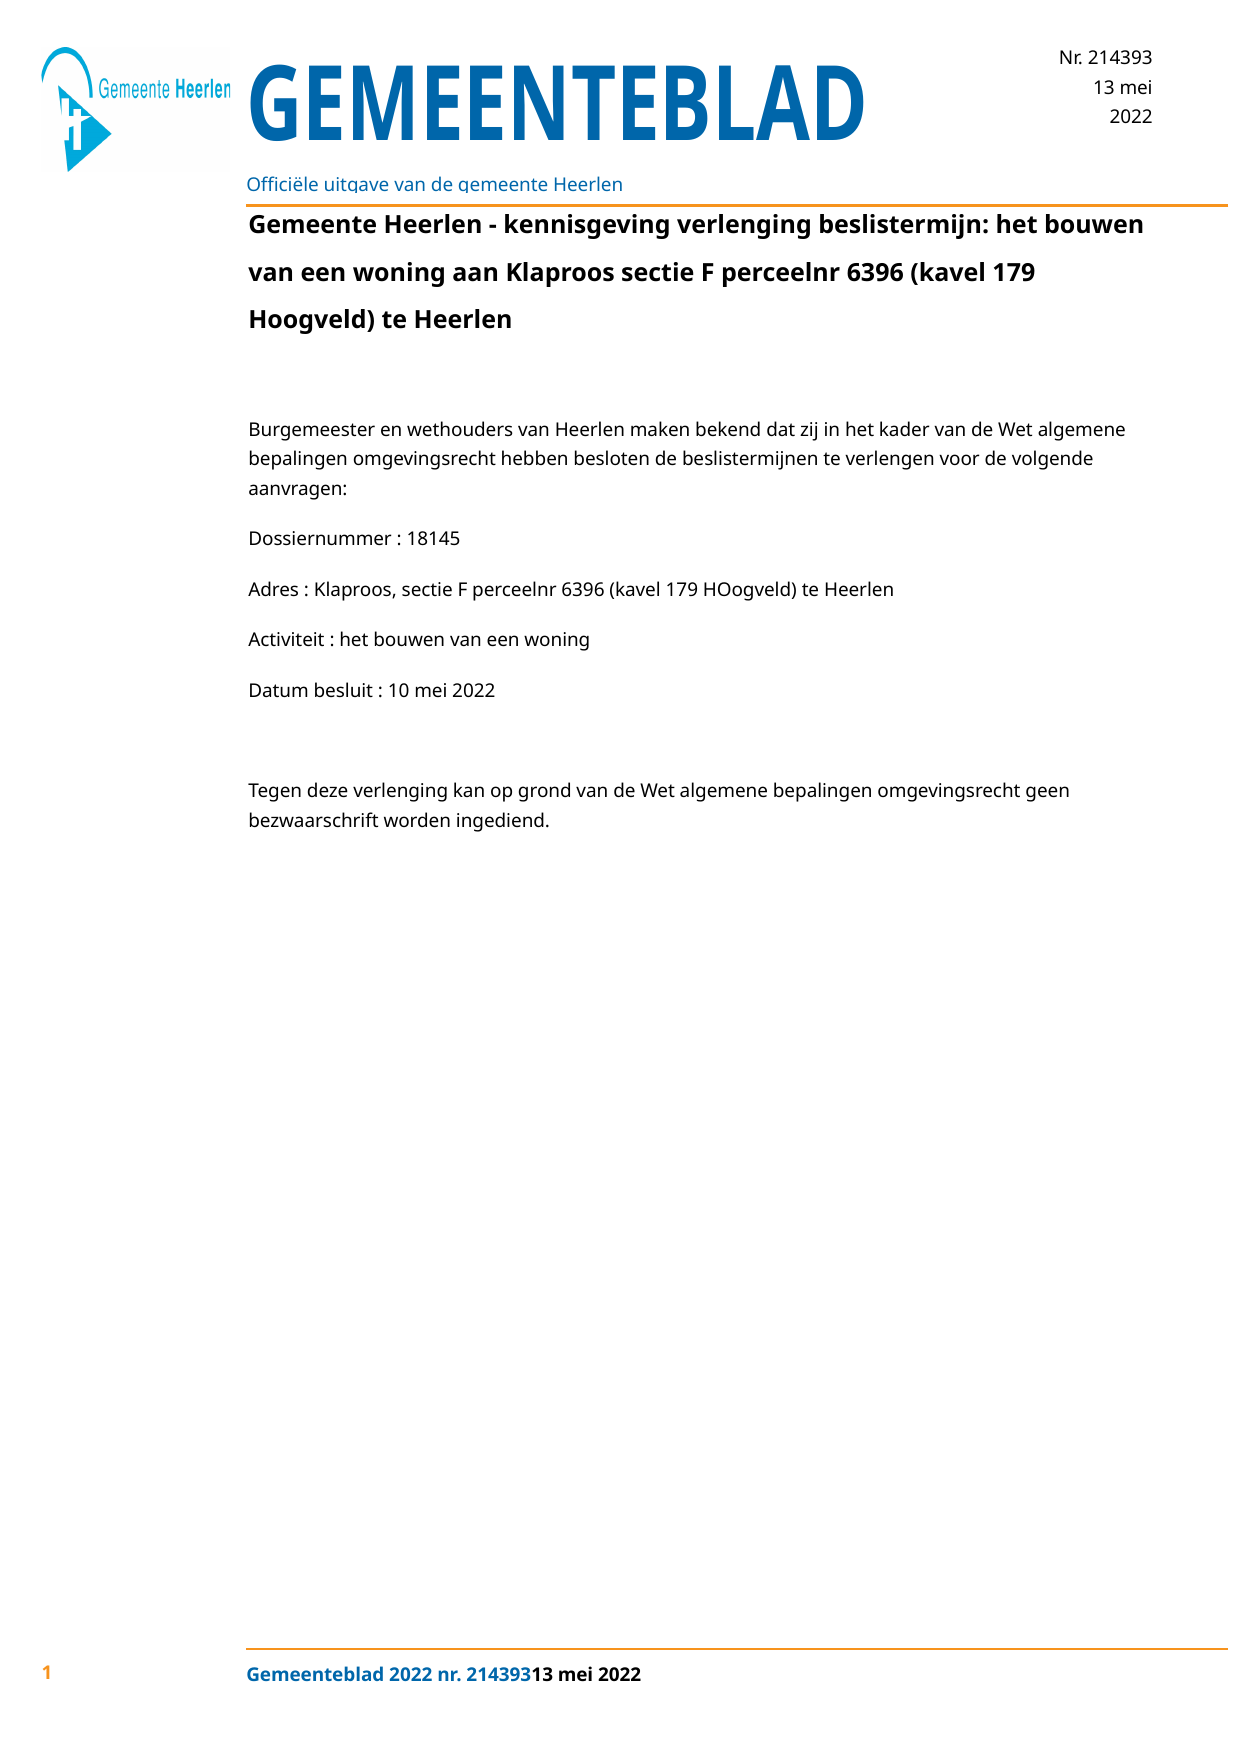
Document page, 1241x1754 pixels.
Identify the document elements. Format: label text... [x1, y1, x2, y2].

text Burgemeester en wethouders van Heerlen maken bekend dat zij in het kader van de Wet algemene bepalingen omgevingsrecht hebben besloten de beslistermijnen te verlengen voor de volgende aanvragen: [248, 416, 1152, 501]
picture [41, 47, 231, 172]
text Datum besluit : 10 mei 2022 [248, 677, 1152, 702]
text Activiteit : het bouwen van een woning [248, 626, 1152, 652]
text Adres : Klaproos, sectie F perceelnr 6396 (kavel 179 HOogveld) te Heerlen [248, 576, 1152, 602]
text Gemeente Heerlen - kennisgeving verlenging beslistermijn: het bouwen van een woning aan Klaproos sectie F perceelnr 6396 (kavel 179 Hoogveld) te Heerlen [248, 207, 1152, 336]
picture [41, 47, 59, 70]
text Dossiernummer : 18145 [248, 526, 1152, 551]
text Tegen deze verlenging kan op grond van de Wet algemene bepalingen omgevingsrecht geen bezwaarschrift worden ingediend. [248, 778, 1152, 833]
